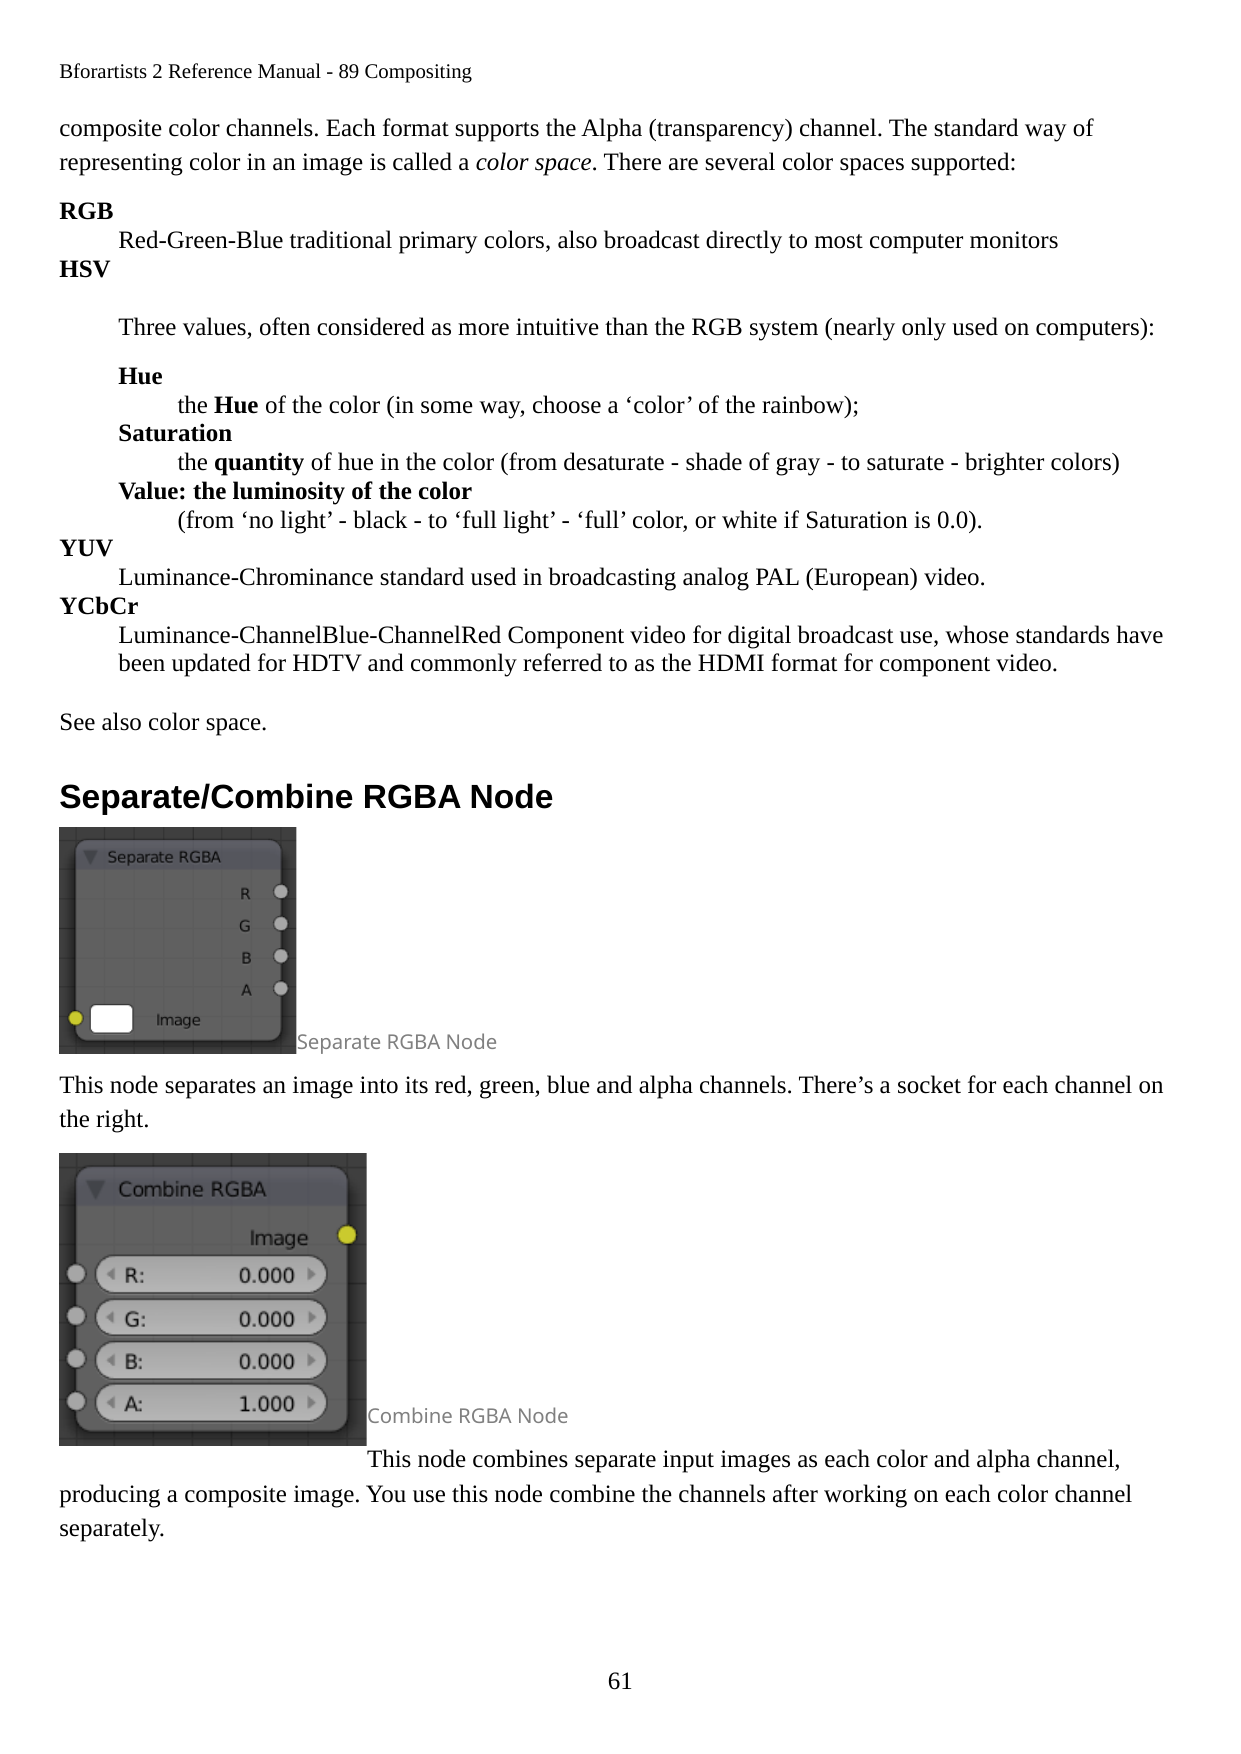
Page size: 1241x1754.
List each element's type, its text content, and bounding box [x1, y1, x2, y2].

subtitle Hue [118, 361, 1181, 390]
list Red-Green-Blue traditional primary colors, also broadcast directly to most computer monitors [118, 225, 1181, 254]
picture [59, 827, 297, 1054]
text This node separates an image into its red, green, blue and alpha channels. There’s a socket for each channel on the right. [59, 1070, 1181, 1133]
list (from ‘no light’ - black - to ‘full light’ - ‘full’ color, or white if Saturation is 0.0). [177, 505, 1181, 533]
subtitle YCbCr [59, 591, 1181, 620]
subtitle RGB [59, 196, 1181, 225]
subtitle YUV [59, 533, 1181, 562]
subtitle HSV [59, 254, 1181, 282]
text composite color channels. Each format supports the Alpha (transparency) channel. The standard way of representing color in an image is called a color space. There are several color spaces supported: [59, 113, 1181, 176]
subtitle Value: the luminosity of the color [118, 476, 1181, 505]
subtitle Saturation [118, 418, 1181, 447]
text Three values, often considered as more intuitive than the RGB system (nearly only used on computers): [118, 312, 1181, 341]
text See also color space. [59, 707, 1181, 735]
text Separate RGBA Node [59, 1024, 1181, 1055]
list Luminance-Chrominance standard used in broadcasting analog PAL (European) video. [118, 562, 1181, 591]
subtitle Separate/Combine RGBA Node [59, 777, 1181, 815]
list Luminance-ChannelBlue-ChannelRed Component video for digital broadcast use, whose standards have been updated for HDTV and commonly referred to as the HDMI format for component video. [118, 620, 1181, 677]
picture [59, 1153, 367, 1446]
text Combine RGBA Node [367, 1399, 1181, 1430]
list the Hue of the color (in some way, choose a ‘color’ of the rainbow); [177, 390, 1181, 418]
list the quantity of hue in the color (from desaturate - shade of gray - to saturate - brighter colors) [177, 447, 1181, 476]
text This node combines separate input images as each color and alpha channel, producing a composite image. You use this node combine the channels after working on each color channel separately. [59, 1444, 1181, 1542]
